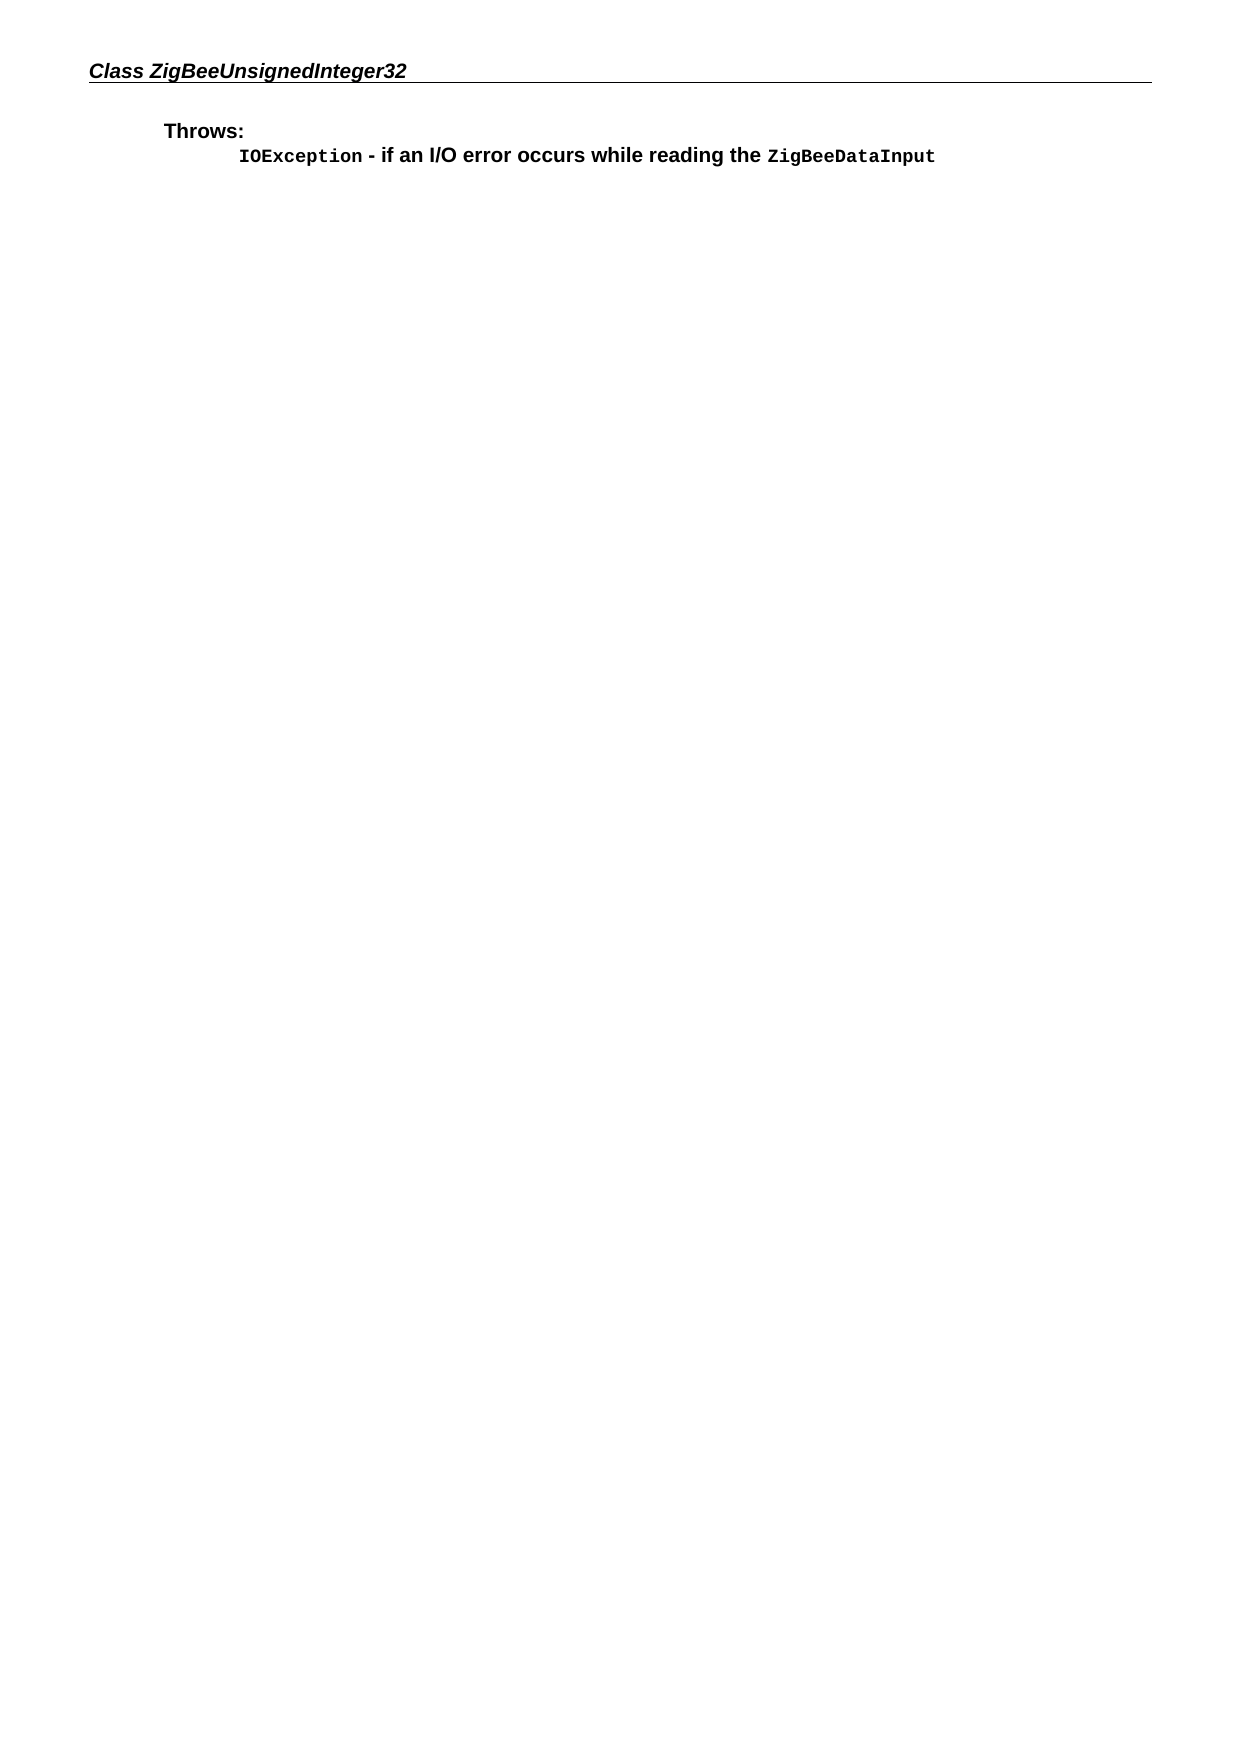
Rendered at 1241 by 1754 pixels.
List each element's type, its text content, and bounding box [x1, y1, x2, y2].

text Throws: [163, 118, 1152, 142]
text IOException - if an I/O error occurs while reading the ZigBeeDataInput [238, 142, 1152, 168]
